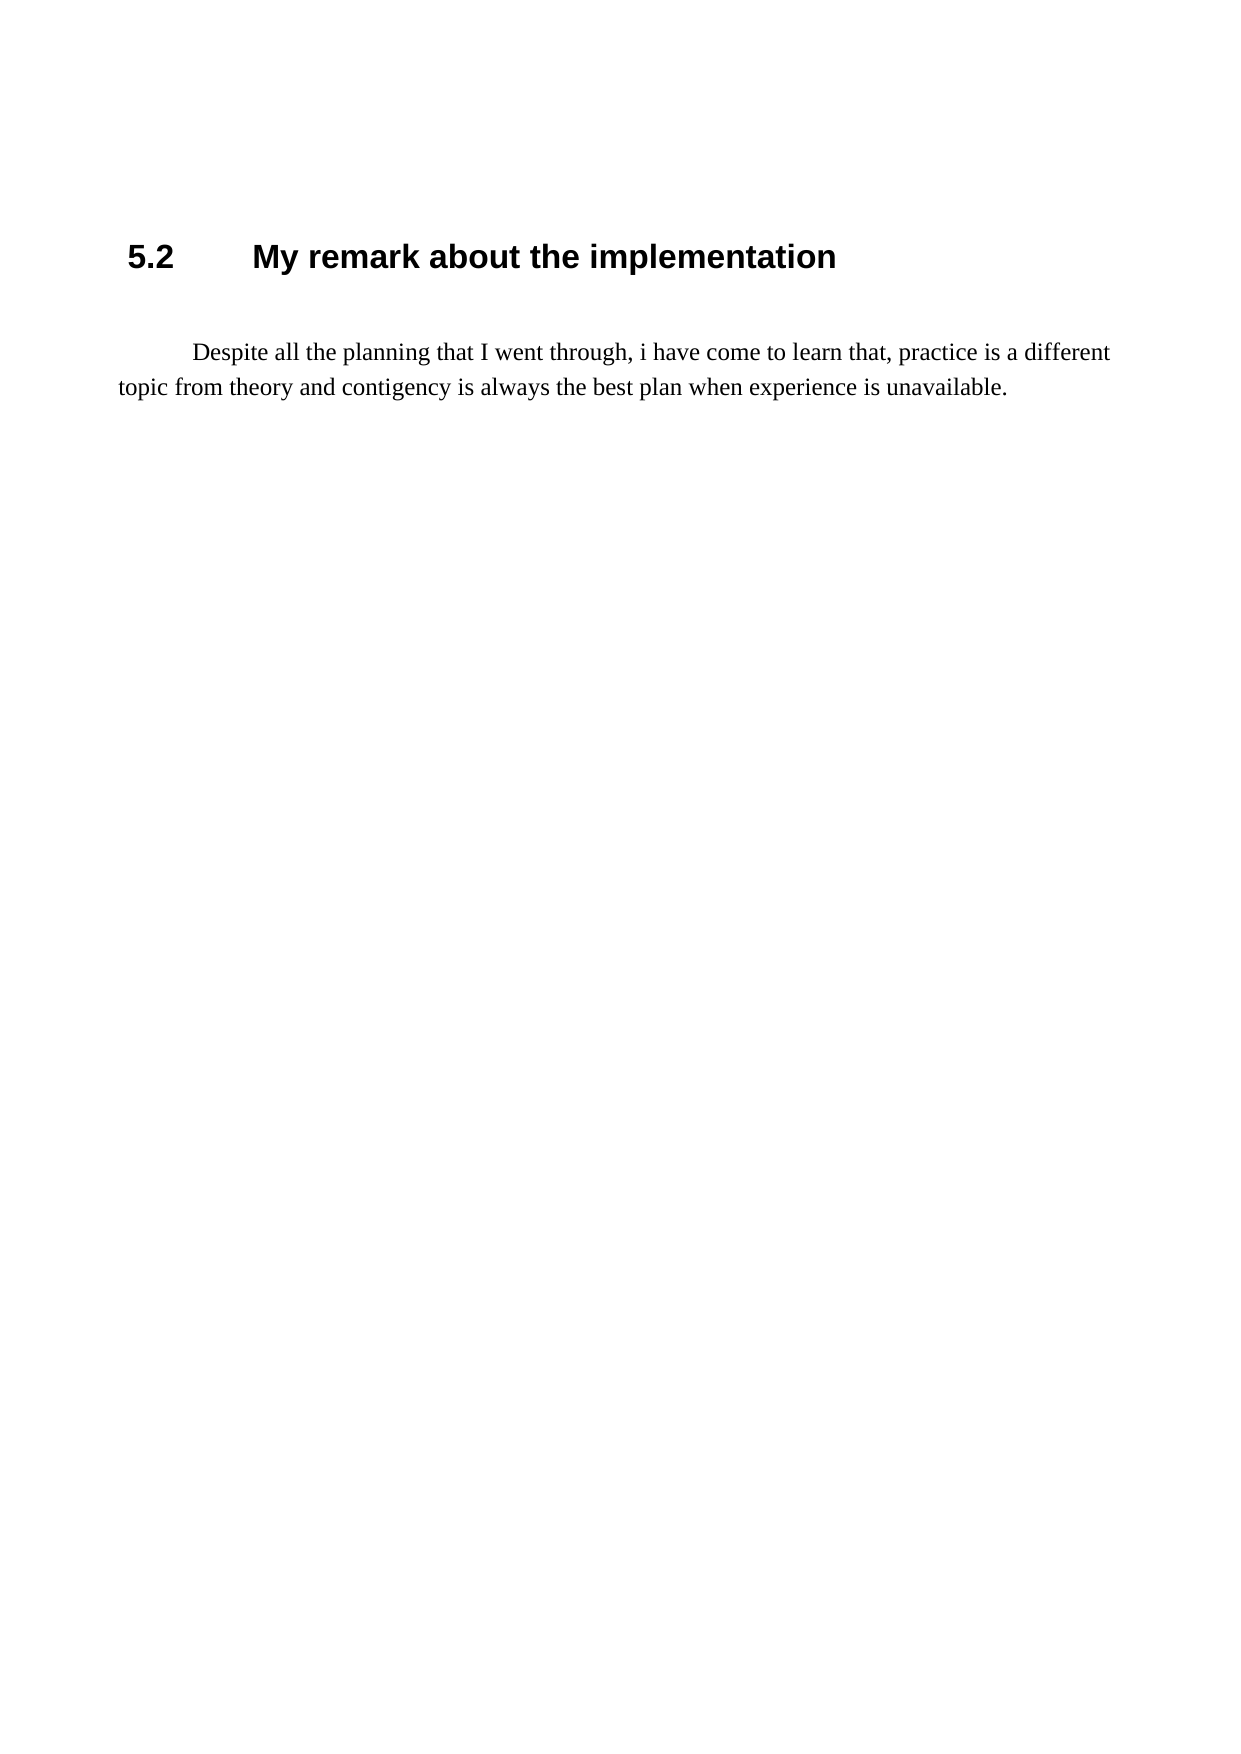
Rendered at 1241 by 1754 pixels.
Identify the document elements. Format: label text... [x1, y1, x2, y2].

subtitle My remark about the implementation [118, 237, 1122, 276]
text Despite all the planning that I went through, i have come to learn that, practice is a different topic from theory and contigency is always the best plan when experience is unavailable. [118, 337, 1122, 401]
